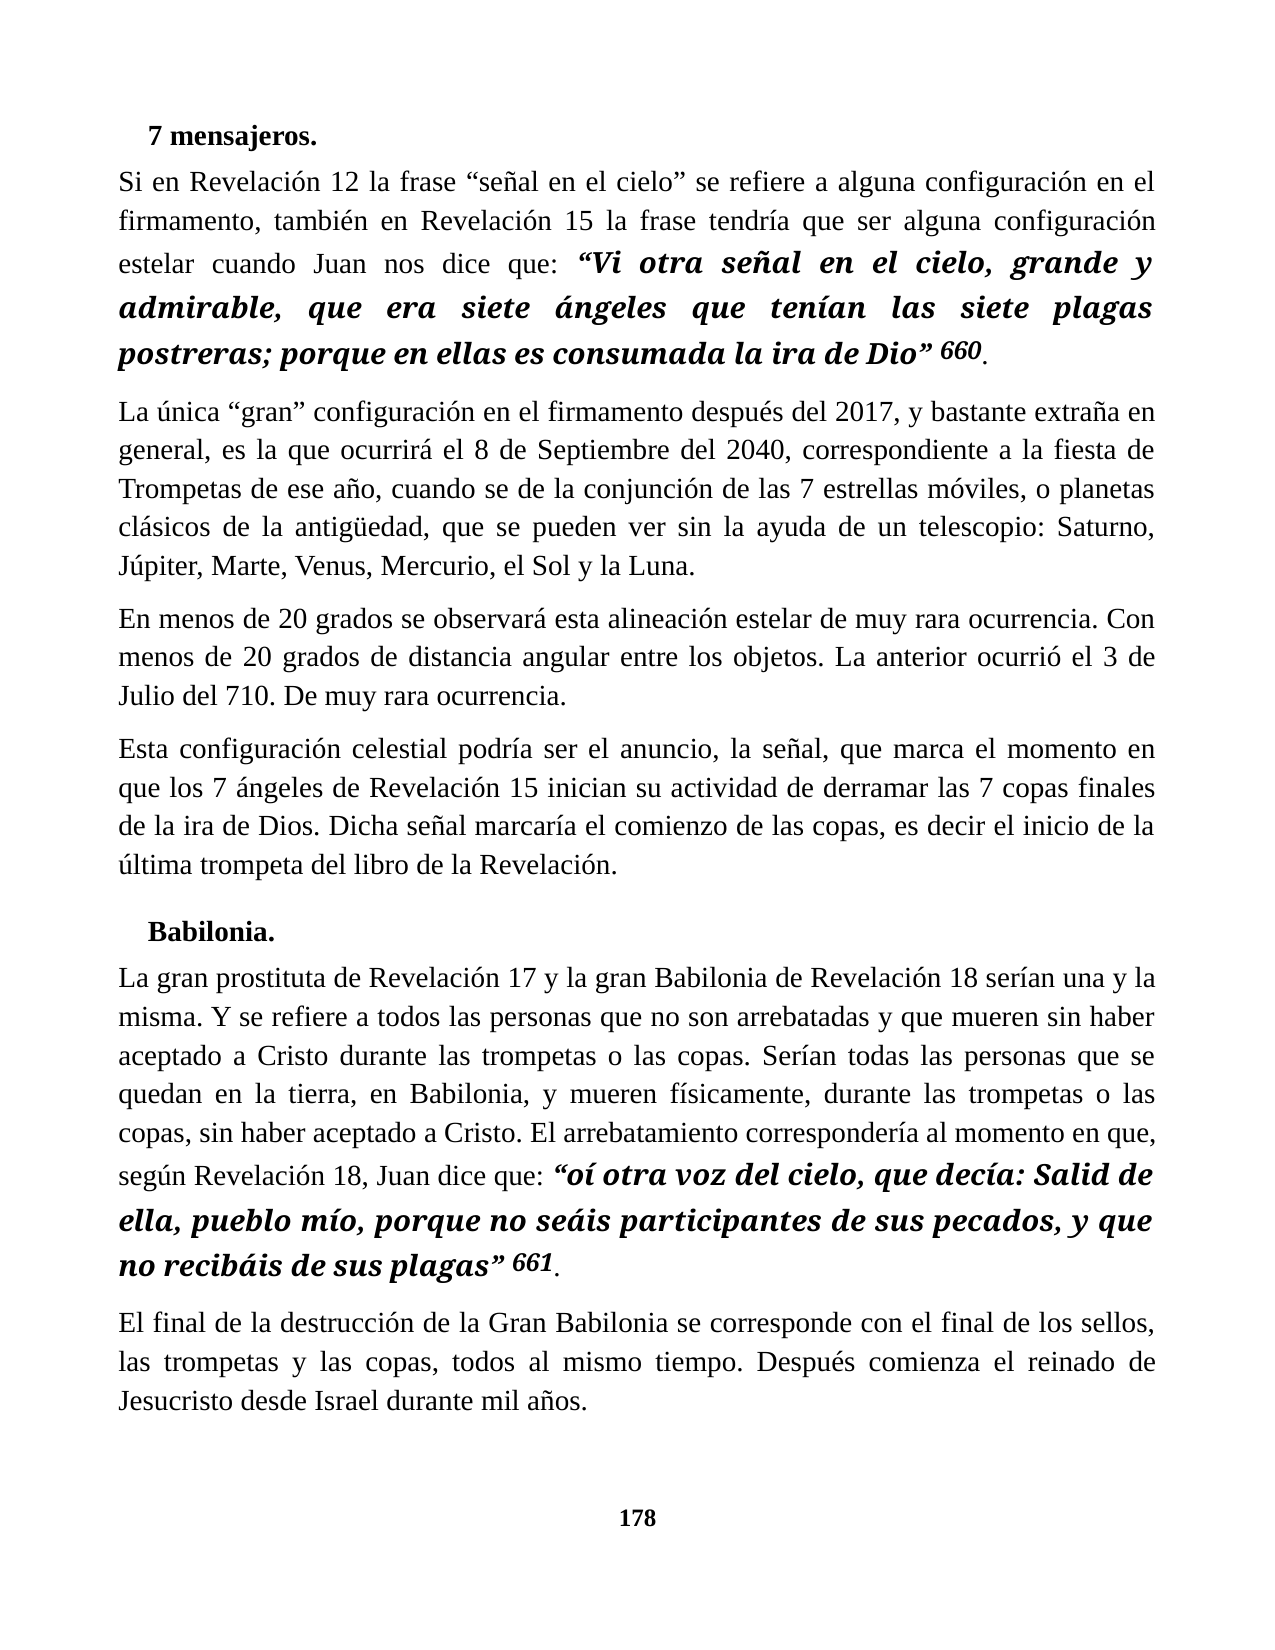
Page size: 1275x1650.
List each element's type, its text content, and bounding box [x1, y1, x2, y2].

text La gran prostituta de Revelación 17 y la gran Babilonia de Revelación 18 serían una y la misma. Y se refiere a todos las personas que no son arrebatadas y que mueren sin haber aceptado a Cristo durante las trompetas o las copas. Serían todas las personas que se quedan en la tierra, en Babilonia, y mueren físicamente, durante las trompetas o las copas, sin haber aceptado a Cristo. El arrebatamiento correspondería al momento en que, según Revelación 18, Juan dice que: “oí otra voz del cielo, que decía: Salid de ella, pueblo mío, porque no seáis participantes de sus pecados, y que no recibáis de sus plagas” . [118, 961, 1157, 1285]
text En menos de 20 grados se observará esta alineación estelar de muy rara ocurrencia. Con menos de 20 grados de distancia angular entre los objetos. La anterior ocurrió el 3 de Julio del 710. De muy rara ocurrencia. [118, 601, 1157, 712]
text La única “gran” configuración en el firmamento después del 2017, y bastante extraña en general, es la que ocurrirá el 8 de Septiembre del 2040, correspondiente a la fiesta de Trompetas de ese año, cuando se de la conjunción de las 7 estrellas móviles, o planetas clásicos de la antigüedad, que se pueden ver sin la ayuda de un telescopio: Saturno, Júpiter, Marte, Venus, Mercurio, el Sol y la Luna. [118, 394, 1157, 581]
text Esta configuración celestial podría ser el anuncio, la señal, que marca el momento en que los 7 ángeles de Revelación 15 inician su actividad de derramar las 7 copas finales de la ira de Dios. Dicha señal marcaría el comienzo de las copas, es decir el inicio de la última trompeta del libro de la Revelación. [118, 731, 1157, 880]
subtitle 7 mensajeros. [148, 118, 1157, 152]
text El final de la destrucción de la Gran Babilonia se corresponde con el final de los sellos, las trompetas y las copas, todos al mismo tiempo. Después comienza el reinado de Jesucristo desde Israel durante mil años. [118, 1306, 1157, 1416]
text Si en Revelación 12 la frase “señal en el cielo” se refiere a alguna configuración en el firmamento, también en Revelación 15 la frase tendría que ser alguna configuración estelar cuando Juan nos dice que: “Vi otra señal en el cielo, grande y admirable, que era siete ángeles que tenían las siete plagas postreras; porque en ellas es consumada la ira de Dio” . [118, 164, 1157, 373]
subtitle Babilonia. [148, 914, 1157, 948]
